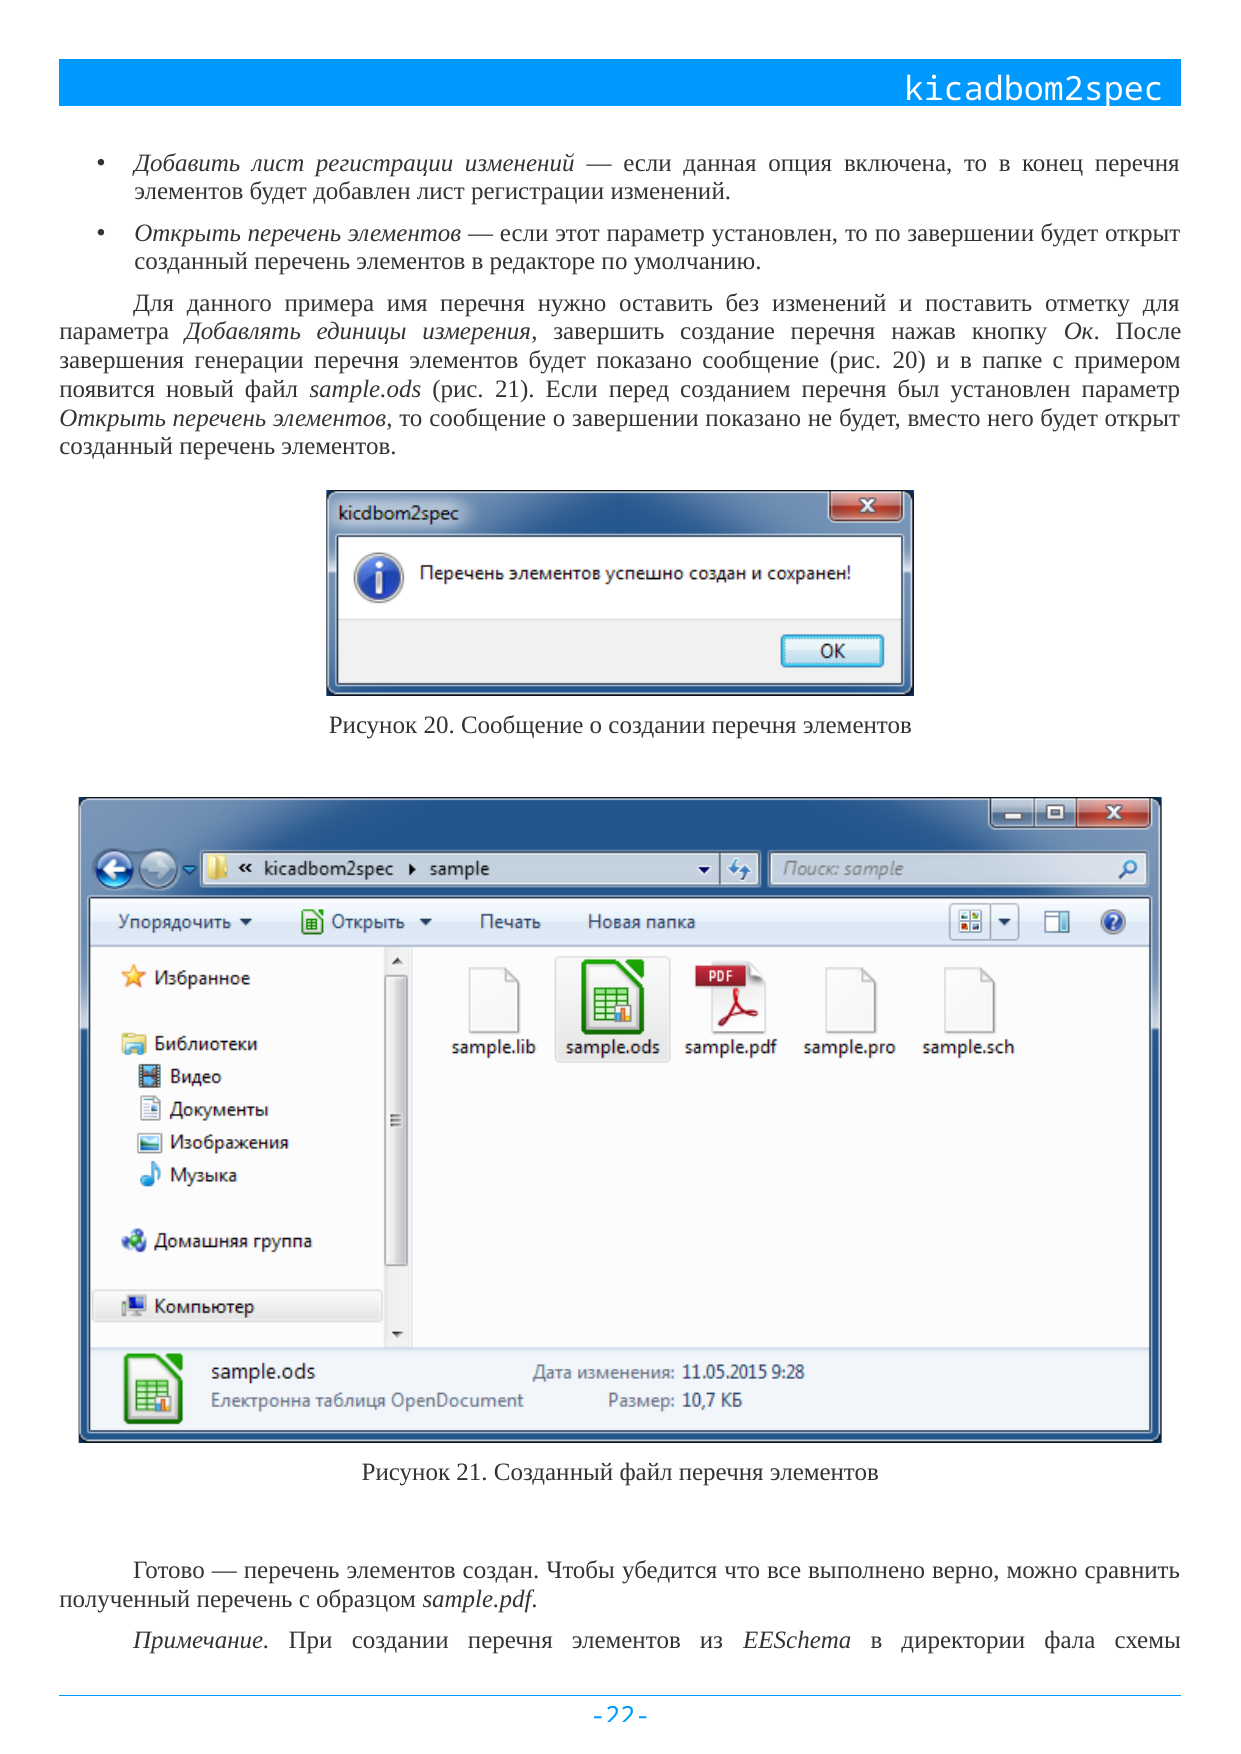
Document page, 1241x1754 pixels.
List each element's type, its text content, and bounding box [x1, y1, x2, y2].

list Добавить лист регистрации изменений — если данная опция включена, то в конец перечня элементов будет добавлен лист регистрации изменений. [97, 148, 1181, 205]
text Для данного примера имя перечня нужно оставить без изменений и поставить отметку для параметра Добавлять единицы измерения, завершить создание перечня нажав кнопку Ок. После завершения генерации перечня элементов будет показано сообщение (рис. 20) и в папке с примером появится новый файл sample.ods (рис. 21). Если перед созданием перечня был установлен параметр Открыть перечень элементов, то сообщение о завершении показано не будет, вместо него будет открыт созданный перечень элементов. [59, 288, 1181, 460]
text Примечание. При создании перечня элементов из EESchema в директории фала схемы [59, 1625, 1181, 1654]
list Открыть перечень элементов — если этот параметр установлен, то по завершении будет открыт созданный перечень элементов в редакторе по умолчанию. [97, 218, 1181, 275]
text Готово — перечень элементов создан. Чтобы убедится что все выполнено верно, можно сравнить полученный перечень с образцом sample.pdf. [59, 1555, 1181, 1613]
picture [78, 797, 1162, 1443]
text Рисунок 20. Сообщение о создании перечня элементов [302, 696, 938, 738]
picture [326, 490, 914, 696]
text Рисунок 21. Созданный файл перечня элементов [58, 1443, 1182, 1486]
